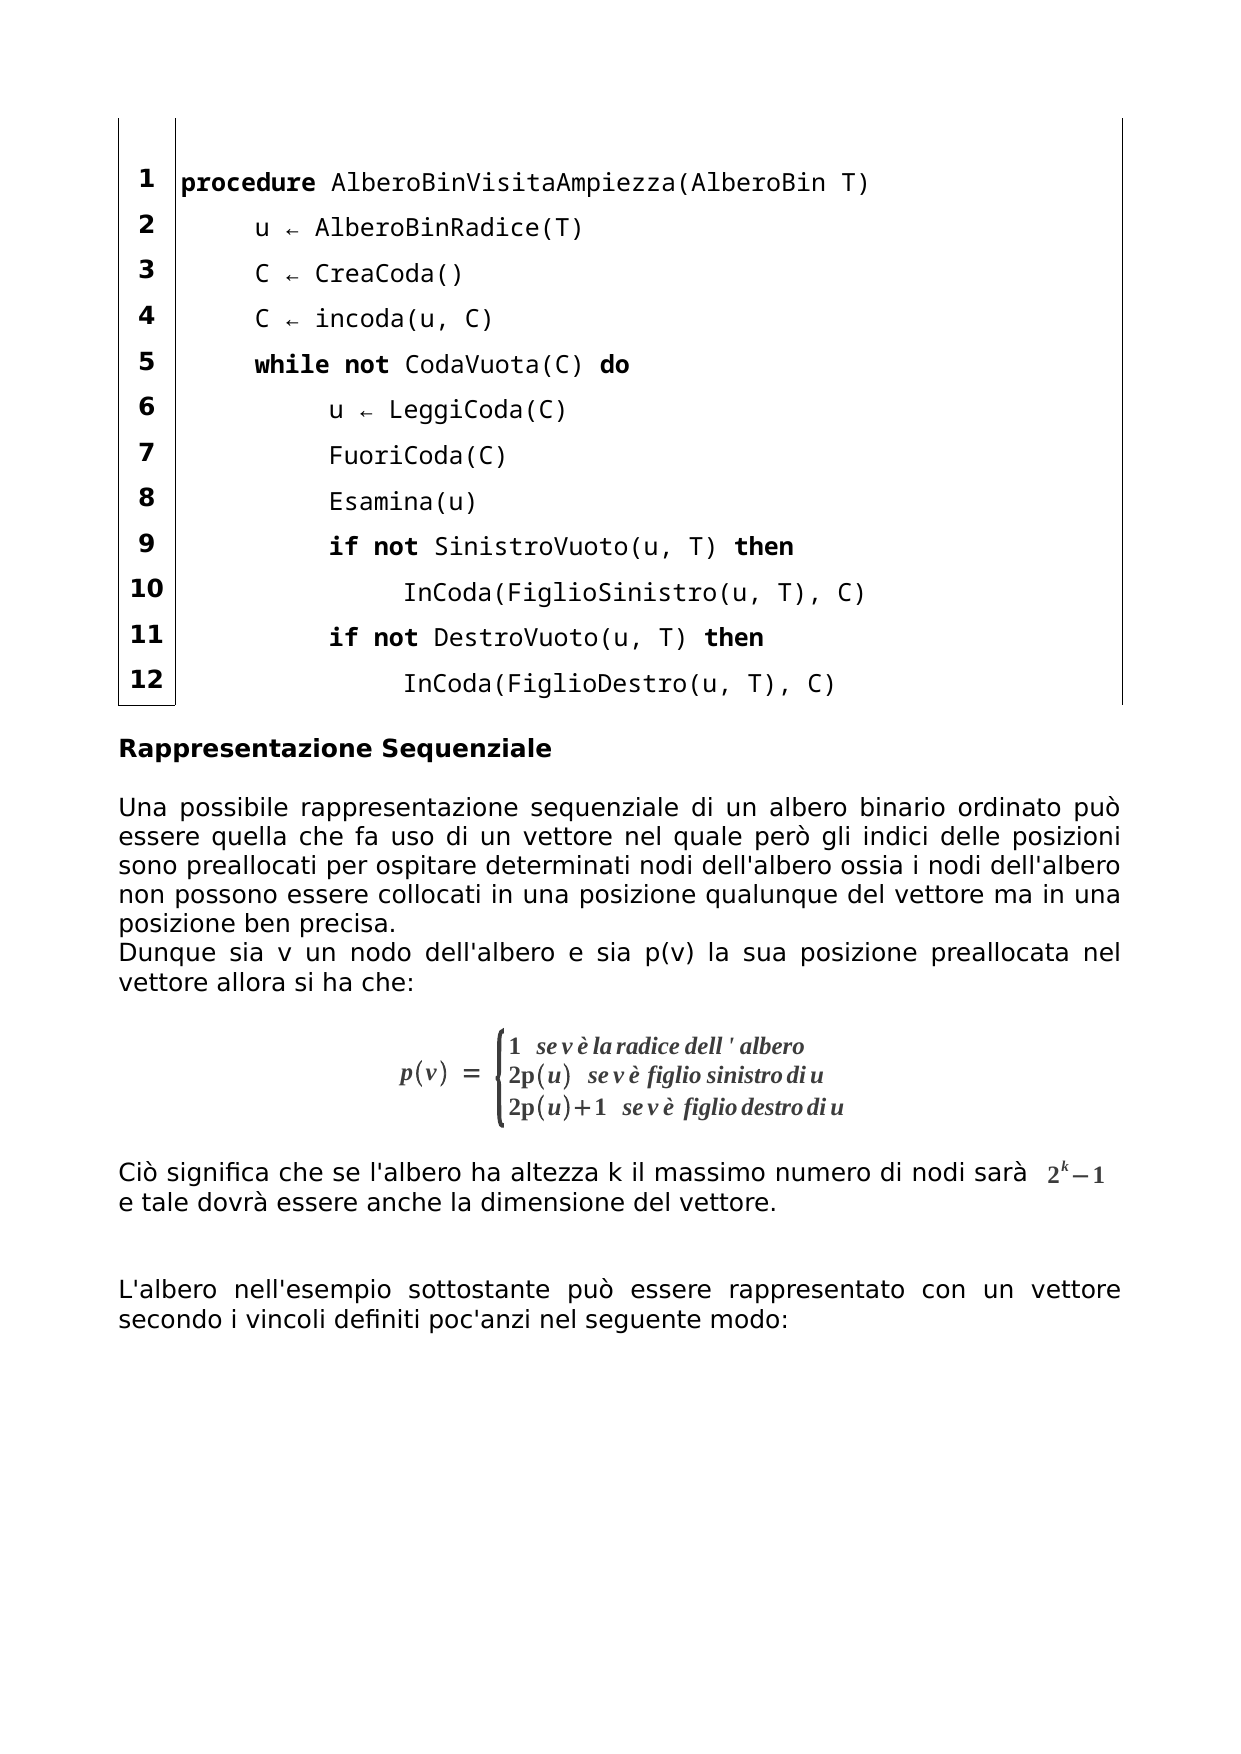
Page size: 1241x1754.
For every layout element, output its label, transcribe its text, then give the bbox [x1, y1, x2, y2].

text Rappresentazione Sequenziale [118, 734, 1122, 763]
table_cell Esamina(u) [176, 478, 1122, 523]
table_cell while not CodaVuota(C) do [176, 341, 1122, 386]
table_cell 12 [119, 660, 175, 705]
table_cell C ← incoda(u, C) [176, 295, 1122, 341]
table_cell u ← AlberoBinRadice(T) [176, 204, 1122, 250]
table_cell 11 [119, 614, 175, 659]
text L'albero nell'esempio sottostante può essere rappresentato con un vettore secondo i vincoli definiti poc'anzi nel seguente modo: [118, 1276, 1122, 1334]
table_cell InCoda(FiglioDestro(u, T), C) [176, 660, 1122, 705]
table_cell 1 [119, 159, 175, 204]
table_cell 10 [119, 569, 175, 614]
table_cell 5 [119, 341, 175, 386]
table_cell if not SinistroVuoto(u, T) then [176, 523, 1122, 568]
table_cell u ← LeggiCoda(C) [176, 386, 1122, 432]
table_cell FuoriCoda(C) [176, 432, 1122, 477]
table_cell if not DestroVuoto(u, T) then [176, 614, 1122, 659]
table_cell [119, 118, 175, 159]
table_cell InCoda(FiglioSinistro(u, T), C) [176, 569, 1122, 614]
table_cell 7 [119, 432, 175, 477]
table_cell 6 [119, 386, 175, 432]
table_cell [176, 118, 1122, 159]
text Ciò significa che se l'albero ha altezza k il massimo numero di nodi saràe tale dovrà essere anche la dimensione del vettore. [118, 1157, 1122, 1217]
table_cell 2 [119, 204, 175, 250]
table_cell 4 [119, 295, 175, 341]
text Dunque sia v un nodo dell'albero e sia p(v) la sua posizione preallocata nel vettore allora si ha che: [118, 938, 1122, 997]
table_cell 3 [119, 250, 175, 295]
table_cell procedure AlberoBinVisitaAmpiezza(AlberoBin T) [176, 159, 1122, 204]
table_cell 9 [119, 523, 175, 568]
table_cell 8 [119, 478, 175, 523]
text Una possibile rappresentazione sequenziale di un albero binario ordinato può essere quella che fa uso di un vettore nel quale però gli indici delle posizioni sono preallocati per ospitare determinati nodi dell'albero ossia i nodi dell'albero non possono essere collocati in una posizione qualunque del vettore ma in una posizione ben precisa. [118, 793, 1122, 938]
table_cell C ← CreaCoda() [176, 250, 1122, 295]
